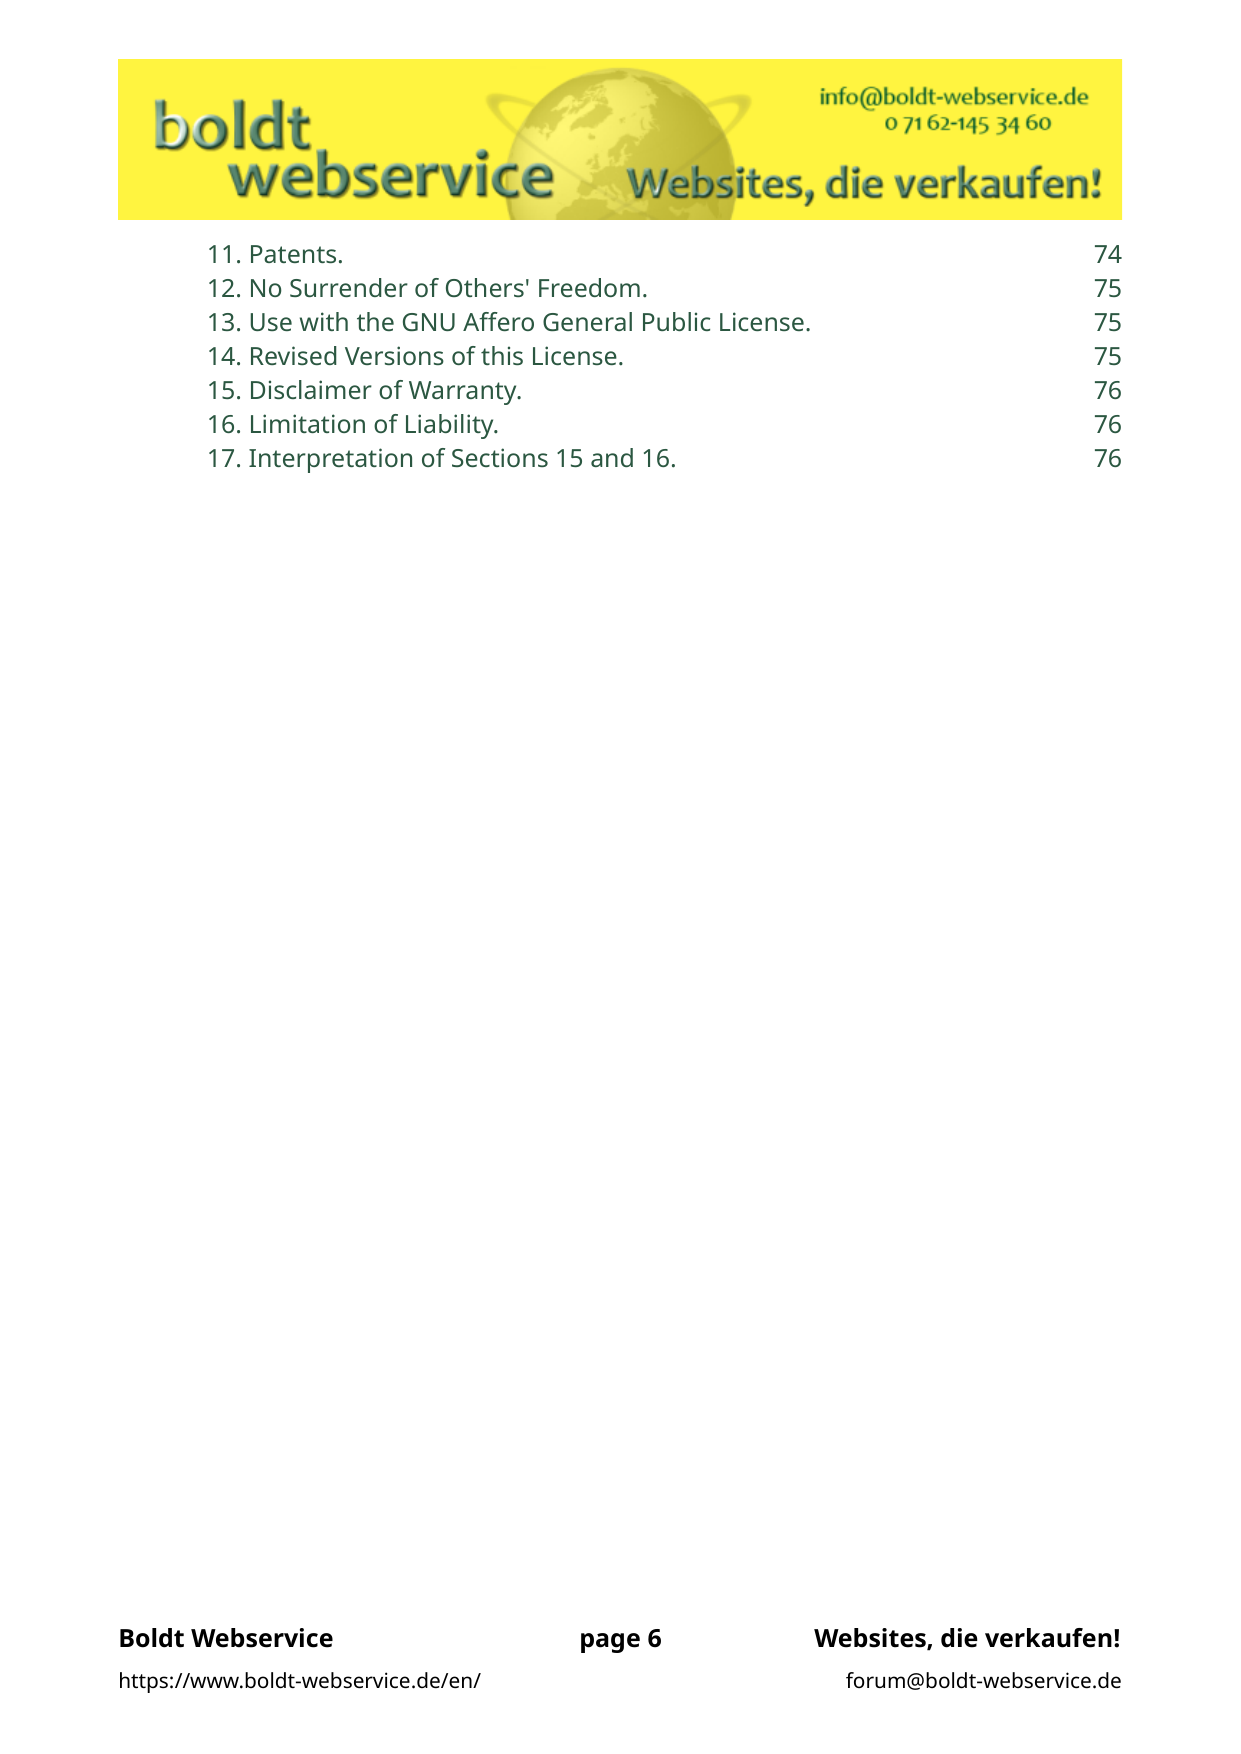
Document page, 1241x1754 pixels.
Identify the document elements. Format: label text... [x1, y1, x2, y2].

text 17. Interpretation of Sections 15 and 16. 76 [207, 441, 1122, 475]
text 11. Patents. 74 [207, 236, 1122, 270]
text 12. No Surrender of Others' Freedom. 75 [207, 270, 1122, 304]
picture [118, 59, 1123, 220]
text 15. Disclaimer of Warranty. 76 [207, 372, 1122, 407]
text 16. Limitation of Liability. 76 [207, 407, 1122, 441]
text 13. Use with the GNU Affero General Public License. 75 [207, 304, 1122, 338]
text 14. Revised Versions of this License. 75 [207, 338, 1122, 372]
